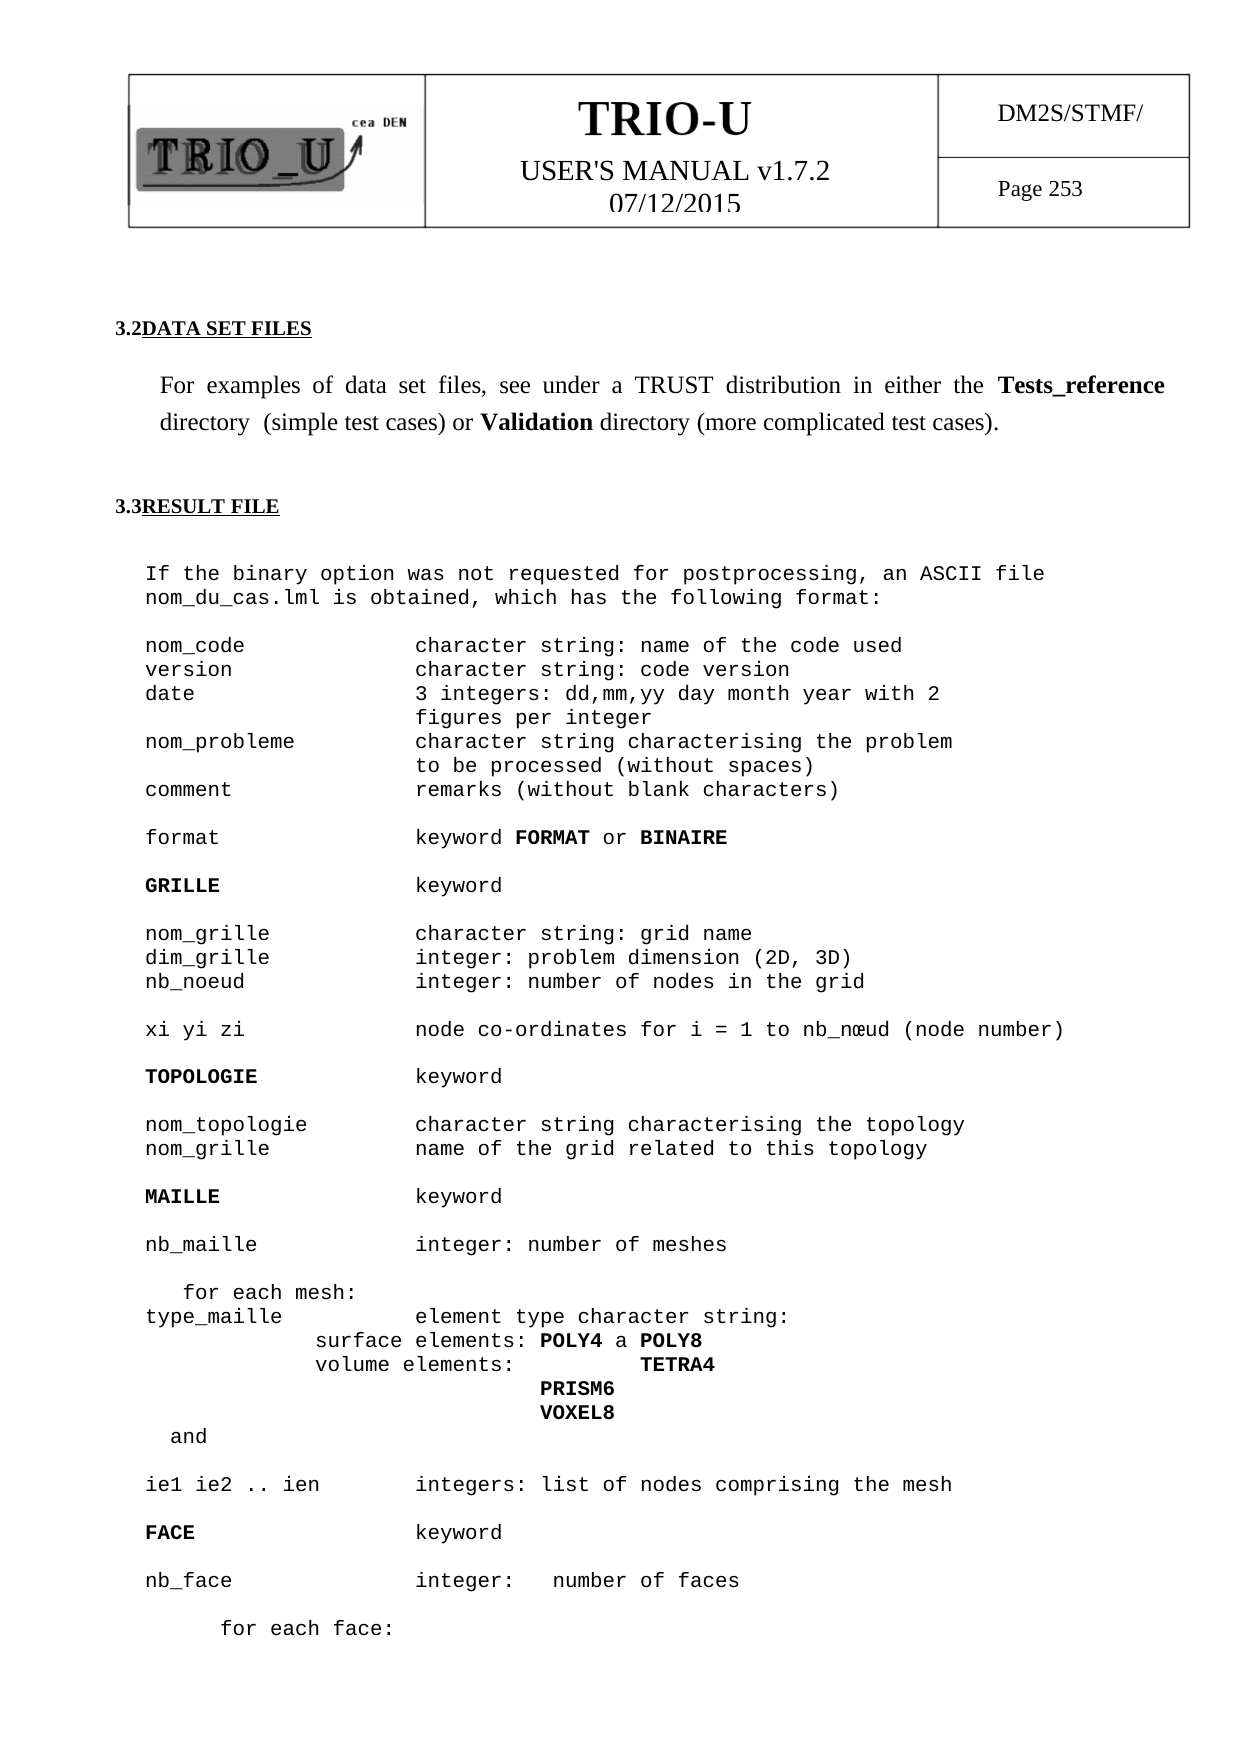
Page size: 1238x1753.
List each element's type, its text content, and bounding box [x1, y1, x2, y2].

text VOXEL8 [115, 1402, 1196, 1426]
text xi yi zi node co-ordinates for i = 1 to nb_nœud (node number) [115, 1018, 1196, 1042]
text ie1 ie2 .. ien integers: list of nodes comprising the mesh [115, 1474, 1196, 1498]
text nb_face integer: number of faces [115, 1569, 1196, 1593]
text nom_grille name of the grid related to this topology [115, 1138, 1196, 1162]
text surface elements: POLY4 a POLY8 [115, 1330, 1196, 1354]
text dim_grille integer: problem dimension (2D, 3D) [115, 947, 1196, 971]
text for each mesh: [115, 1282, 1196, 1306]
text nom_grille character string: grid name [115, 923, 1196, 947]
text figures per integer [115, 707, 1196, 731]
text type_maille element type character string: [115, 1306, 1196, 1330]
text for each face: [115, 1617, 1196, 1641]
text nom_probleme character string characterising the problem [115, 731, 1196, 755]
text volume elements: TETRA4 [115, 1354, 1196, 1378]
text nom_code character string: name of the code used [115, 635, 1196, 659]
text and [115, 1426, 1196, 1450]
text TOPOLOGIE keyword [115, 1066, 1196, 1090]
text FACE keyword [115, 1522, 1196, 1546]
text nom_topologie character string characterising the topology [115, 1114, 1196, 1138]
text nb_maille integer: number of meshes [115, 1234, 1196, 1258]
subtitle DATA SET FILES [115, 316, 1164, 340]
text date 3 integers: dd,mm,yy day month year with 2 [115, 683, 1196, 707]
text GRILLE keyword [115, 875, 1196, 899]
subtitle RESULT FILE [115, 494, 1164, 518]
text PRISM6 [115, 1378, 1196, 1402]
text format keyword FORMAT or BINAIRE [115, 827, 1196, 851]
text MAILLE keyword [115, 1186, 1196, 1210]
text comment remarks (without blank characters) [115, 779, 1196, 803]
text version character string: code version [115, 659, 1196, 683]
text If the binary option was not requested for postprocessing, an ASCII file nom_du_cas.lml is obtained, which has the following format: [145, 563, 1196, 611]
text to be processed (without spaces) [115, 755, 1196, 779]
text nb_noeud integer: number of nodes in the grid [115, 971, 1196, 994]
text For examples of data set files, see under a TRUST distribution in either the Tests_reference directory (simple test cases) or Validation directory (more complicated test cases). [159, 361, 1165, 436]
